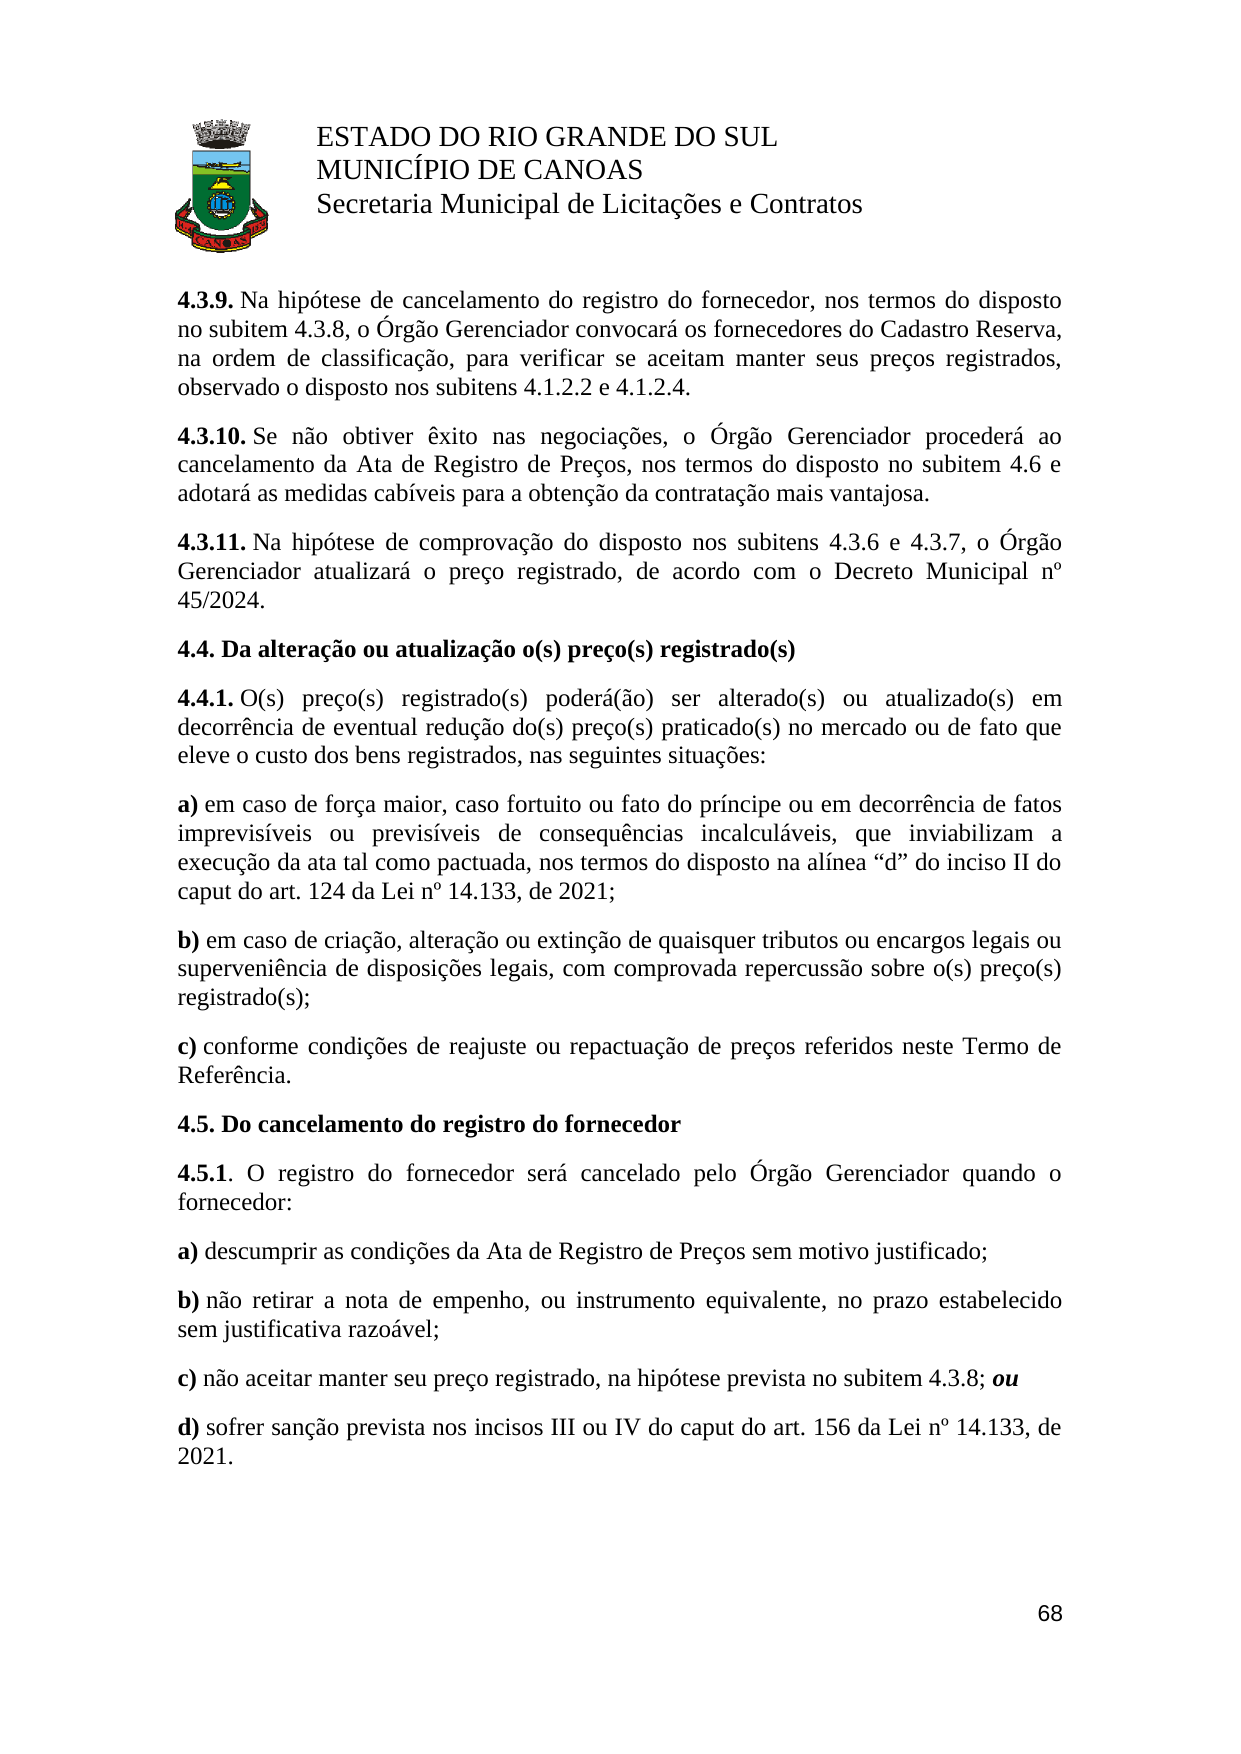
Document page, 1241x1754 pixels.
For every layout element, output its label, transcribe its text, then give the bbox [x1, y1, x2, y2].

text 4.5. Do cancelamento do registro do fornecedor [177, 1109, 1063, 1138]
text 4.4.1. O(s) preço(s) registrado(s) poderá(ão) ser alterado(s) ou atualizado(s) em decorrência de eventual redução do(s) preço(s) praticado(s) no mercado ou de fato que eleve o custo dos bens registrados, nas seguintes situações: [177, 683, 1063, 769]
text a) descumprir as condições da Ata de Registro de Preços sem motivo justificado; [177, 1236, 1063, 1265]
text b) não retirar a nota de empenho, ou instrumento equivalente, no prazo estabelecido sem justificativa razoável; [177, 1285, 1063, 1343]
text d) sofrer sanção prevista nos incisos III ou IV do caput do art. 156 da Lei nº 14.133, de 2021. [177, 1412, 1063, 1469]
text c) conforme condições de reajuste ou repactuação de preços referidos neste Termo de Referência. [177, 1031, 1063, 1089]
text c) não aceitar manter seu preço registrado, na hipótese prevista no subitem 4.3.8; ou [177, 1363, 1063, 1392]
text 4.3.11. Na hipótese de comprovação do disposto nos subitens 4.3.6 e 4.3.7, o Órgão Gerenciador atualizará o preço registrado, de acordo com o Decreto Municipal nº 45/2024. [177, 527, 1063, 613]
text a) em caso de força maior, caso fortuito ou fato do príncipe ou em decorrência de fatos imprevisíveis ou previsíveis de consequências incalculáveis, que inviabilizam a execução da ata tal como pactuada, nos termos do disposto na alínea “d” do inciso II do caput do art. 124 da Lei nº 14.133, de 2021; [177, 789, 1063, 904]
text b) em caso de criação, alteração ou extinção de quaisquer tributos ou encargos legais ou superveniência de disposições legais, com comprovada repercussão sobre o(s) preço(s) registrado(s); [177, 925, 1063, 1011]
text 4.4. Da alteração ou atualização o(s) preço(s) registrado(s) [177, 634, 1063, 663]
text 4.3.9. Na hipótese de cancelamento do registro do fornecedor, nos termos do disposto no subitem 4.3.8, o Órgão Gerenciador convocará os fornecedores do Cadastro Reserva, na ordem de classificação, para verificar se aceitam manter seus preços registrados, observado o disposto nos subitens 4.1.2.2 e 4.1.2.4. [177, 285, 1063, 400]
text 4.3.10. Se não obtiver êxito nas negociações, o Órgão Gerenciador procederá ao cancelamento da Ata de Registro de Preços, nos termos do disposto no subitem 4.6 e adotará as medidas cabíveis para a obtenção da contratação mais vantajosa. [177, 421, 1063, 507]
text 4.5.1. O registro do fornecedor será cancelado pelo Órgão Gerenciador quando o fornecedor: [177, 1158, 1063, 1216]
